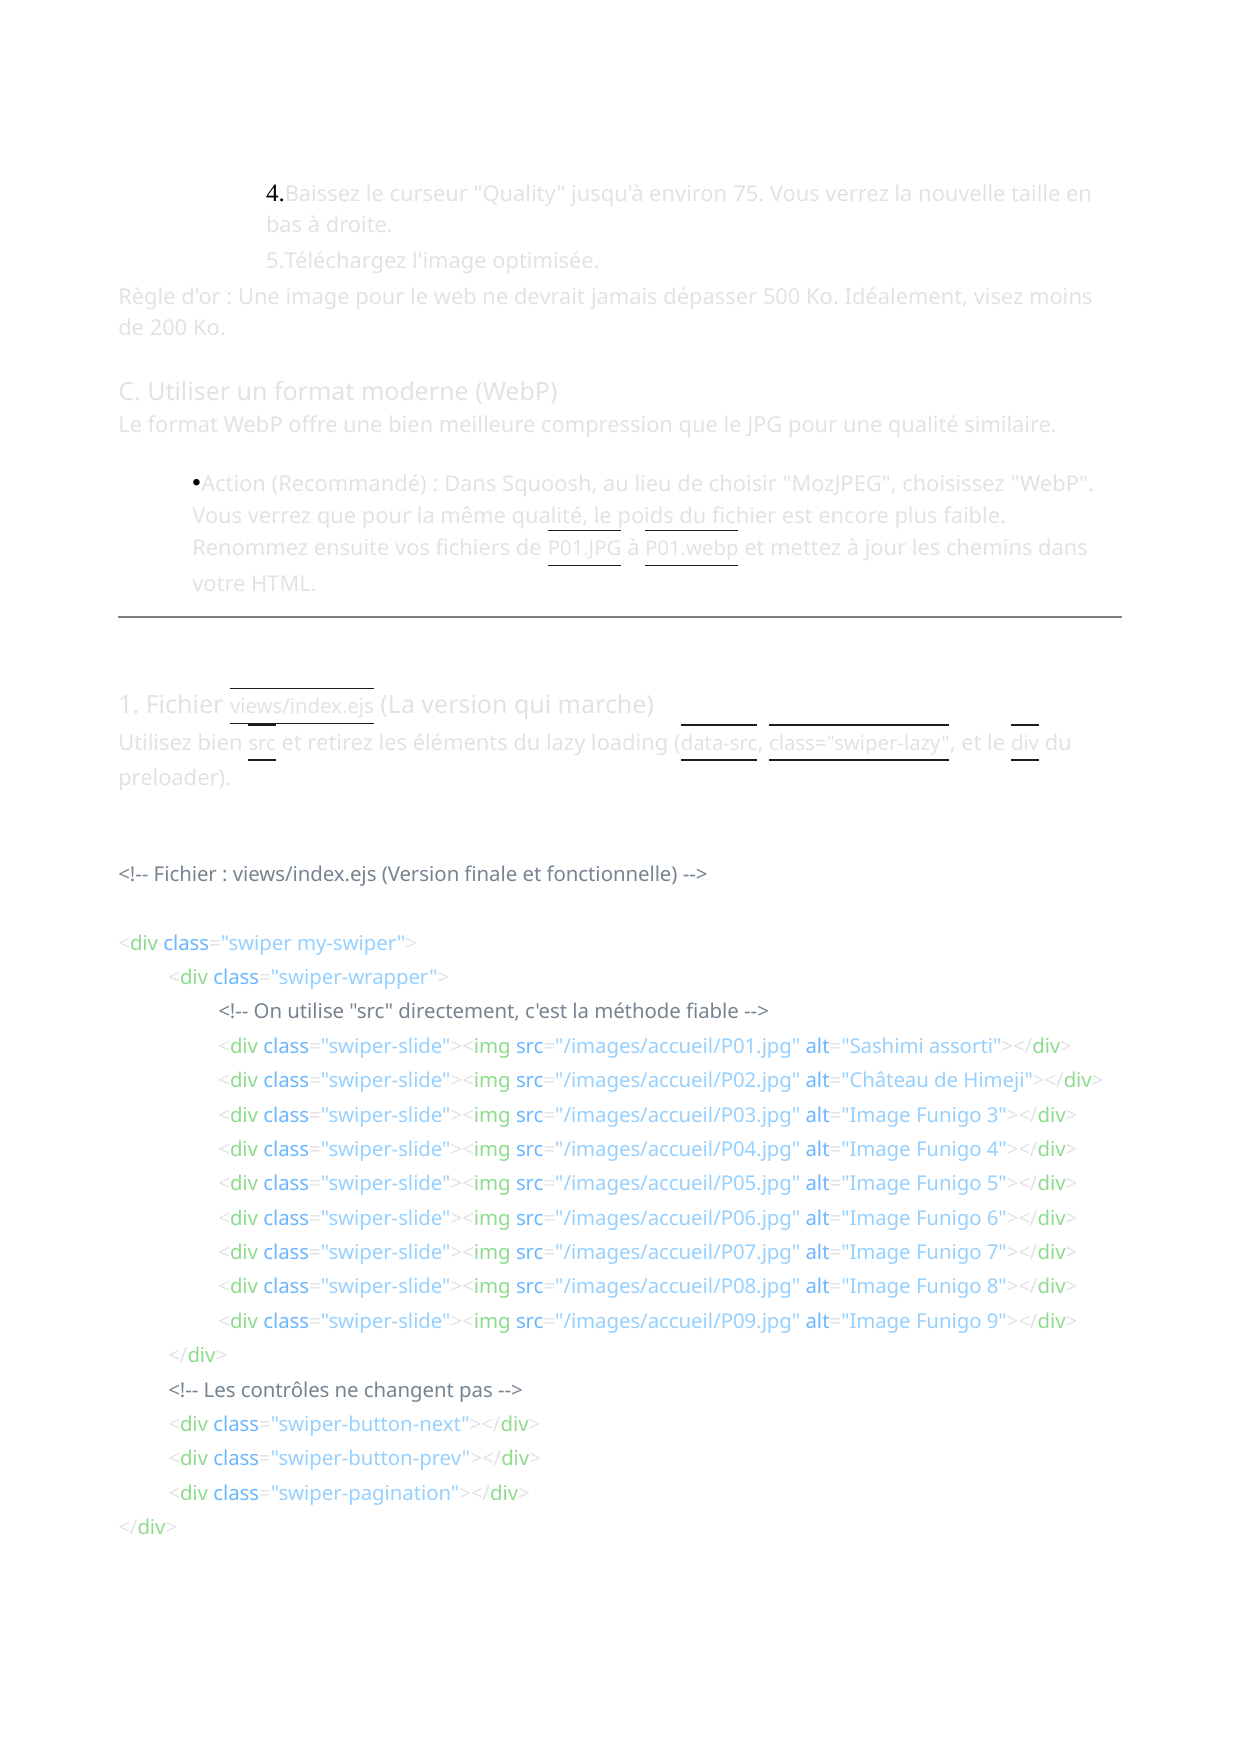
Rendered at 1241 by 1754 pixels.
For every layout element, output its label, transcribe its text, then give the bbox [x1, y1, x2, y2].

list Téléchargez l'image optimisée. [118, 243, 1122, 275]
subtitle C. Utiliser un format moderne (WebP) [118, 370, 1122, 408]
text <div class="swiper-slide"><img src="/images/accueil/P03.jpg" alt="Image Funigo 3"></div> [118, 1094, 1122, 1128]
text <div class="swiper-wrapper"> [118, 956, 1122, 991]
text <div class="swiper-pagination"></div> [118, 1472, 1122, 1506]
text <div class="swiper-slide"><img src="/images/accueil/P05.jpg" alt="Image Funigo 5"></div> [118, 1163, 1122, 1197]
text <!-- On utilise "src" directement, c'est la méthode fiable --> [118, 991, 1122, 1025]
text Règle d'or : Une image pour le web ne devrait jamais dépasser 500 Ko. Idéalement, visez moins de 200 Ko. [118, 279, 1122, 342]
text <div class="swiper-slide"><img src="/images/accueil/P01.jpg" alt="Sashimi assorti"></div> [118, 1025, 1122, 1059]
text <div class="swiper-slide"><img src="/images/accueil/P06.jpg" alt="Image Funigo 6"></div> [118, 1197, 1122, 1231]
text Utilisez bien src et retirez les éléments du lazy loading (data-src, class="swiper-lazy", et le div du preloader). [118, 724, 1122, 792]
list Action (Recommandé) : Dans Squoosh, au lieu de choisir "MozJPEG", choisissez "WebP". Vous verrez que pour la même qualité, le poids du fichier est encore plus faible. Renommez ensuite vos fichiers de P01.JPG à P01.webp et mettez à jour les chemins dans votre HTML. [118, 467, 1122, 597]
text <div class="swiper-slide"><img src="/images/accueil/P07.jpg" alt="Image Funigo 7"></div> [118, 1231, 1122, 1266]
text Le format WebP offre une bien meilleure compression que le JPG pour une qualité similaire. [118, 408, 1122, 439]
text <div class="swiper-slide"><img src="/images/accueil/P04.jpg" alt="Image Funigo 4"></div> [118, 1128, 1122, 1163]
text <div class="swiper-button-next"></div> [118, 1403, 1122, 1438]
text <div class="swiper my-swiper"> [118, 922, 1122, 956]
text <!-- Fichier : views/index.ejs (Version finale et fonctionnelle) --> [118, 853, 1122, 888]
text <div class="swiper-slide"><img src="/images/accueil/P08.jpg" alt="Image Funigo 8"></div> [118, 1266, 1122, 1300]
text <div class="swiper-button-prev"></div> [118, 1438, 1122, 1472]
text <div class="swiper-slide"><img src="/images/accueil/P02.jpg" alt="Château de Himeji"></div> [118, 1059, 1122, 1094]
text </div> [118, 1506, 1122, 1541]
text </div> [118, 1334, 1122, 1369]
text <!-- Les contrôles ne changent pas --> [118, 1369, 1122, 1403]
list Baissez le curseur "Quality" jusqu'à environ 75. Vous verrez la nouvelle taille en bas à droite. [118, 176, 1122, 239]
subtitle 1. Fichier views/index.ejs (La version qui marche) [118, 633, 1122, 724]
text <div class="swiper-slide"><img src="/images/accueil/P09.jpg" alt="Image Funigo 9"></div> [118, 1300, 1122, 1334]
